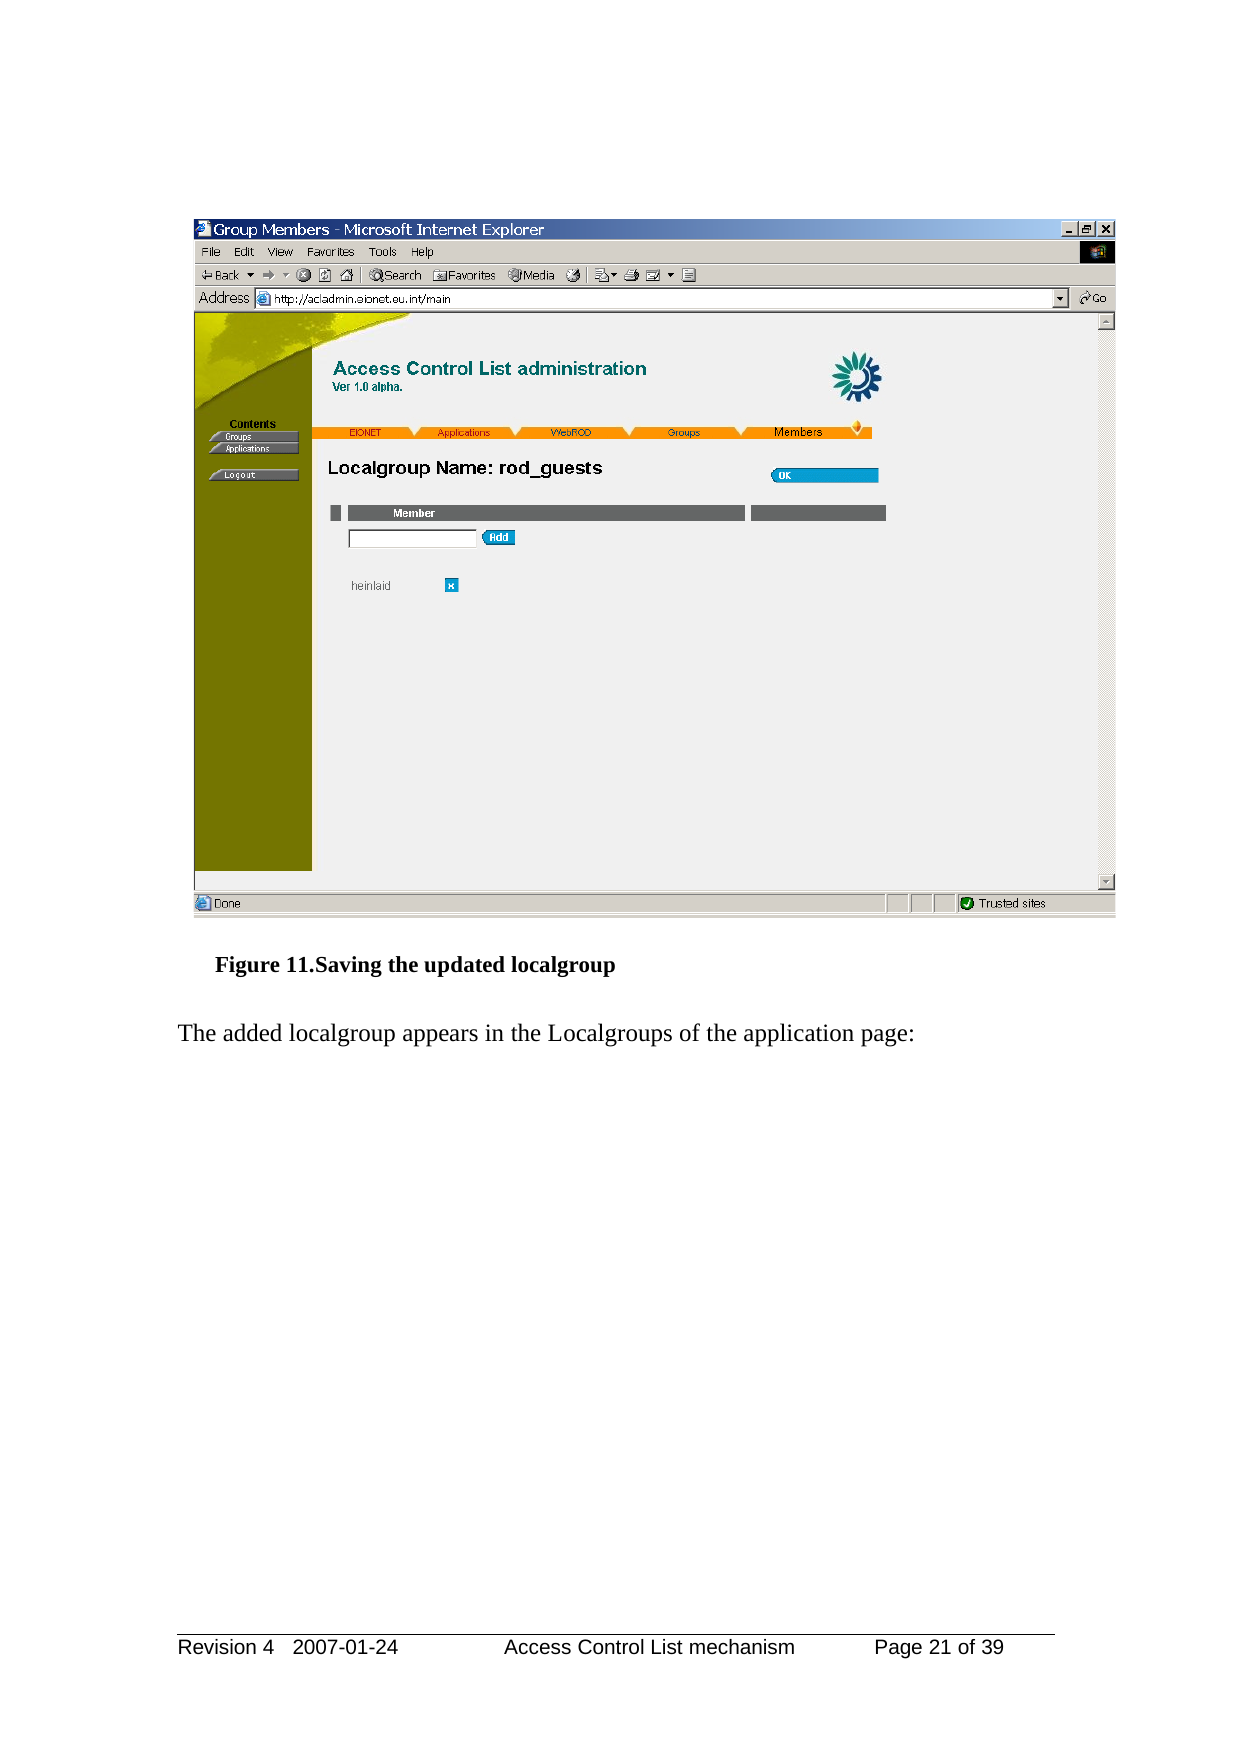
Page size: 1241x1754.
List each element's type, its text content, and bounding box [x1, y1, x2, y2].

text The added localgroup appears in the Localgroups of the application page: [177, 1018, 1092, 1047]
picture [193, 219, 1116, 918]
list Saving the updated localgroup [215, 951, 1092, 977]
